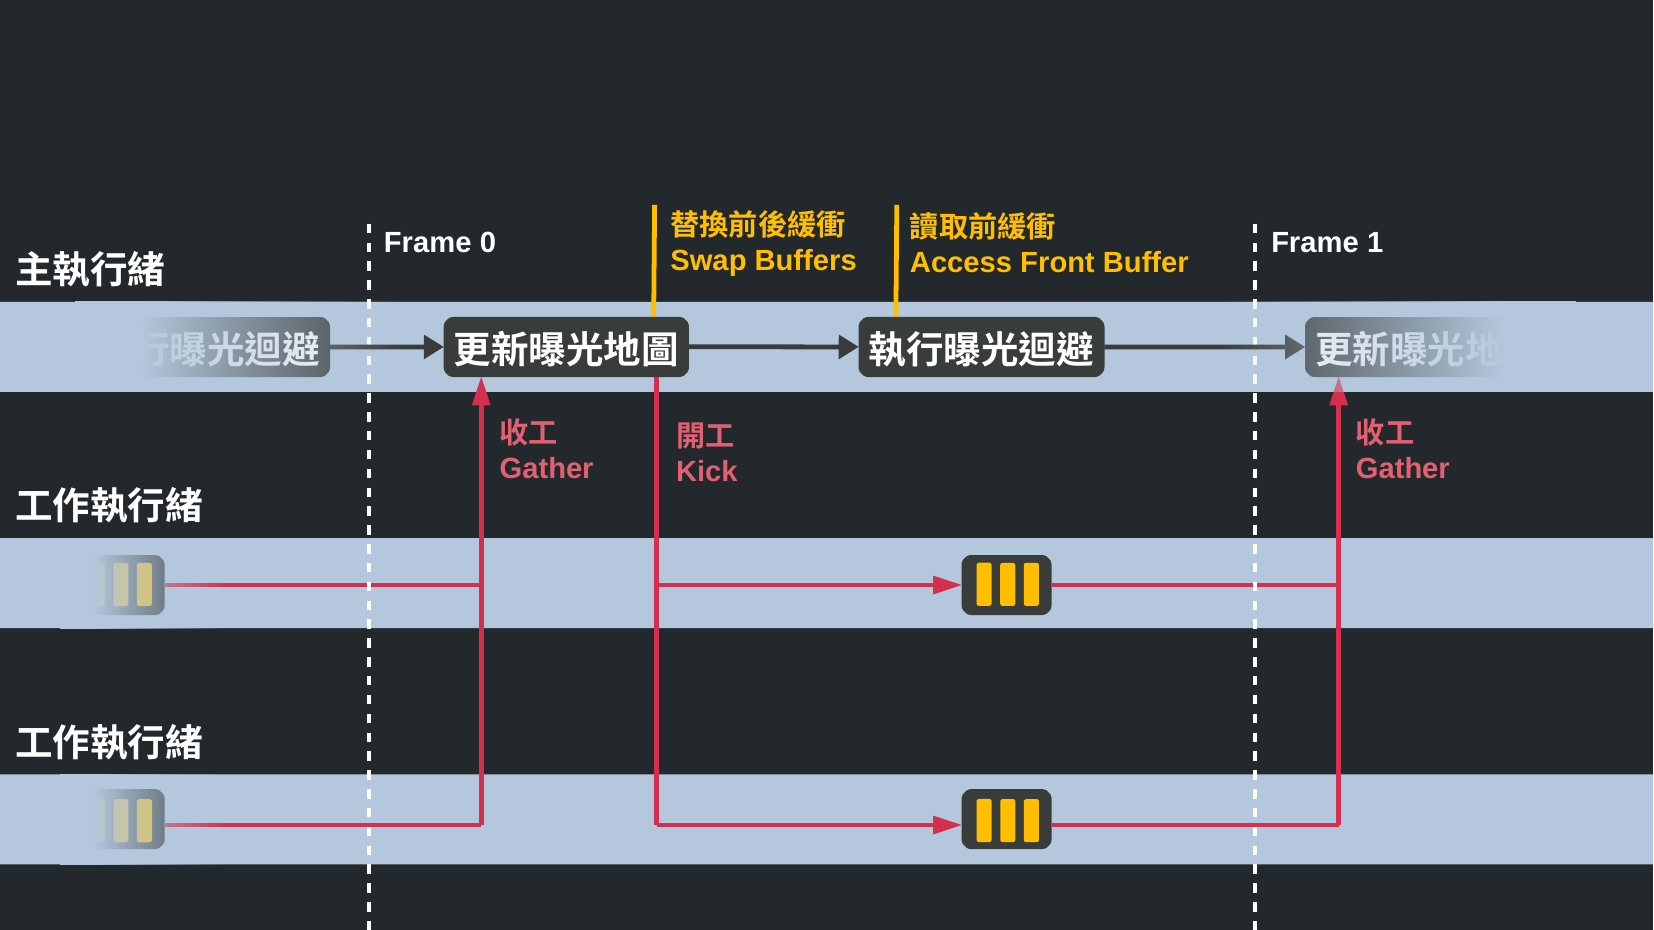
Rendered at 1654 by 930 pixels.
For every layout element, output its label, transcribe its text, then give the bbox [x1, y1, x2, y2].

text_box [484, 538, 654, 629]
text_box [659, 538, 1336, 629]
text_box 主執行緒 [0, 232, 181, 298]
text_box [482, 378, 654, 392]
text_box 執行曝光迴避 [858, 316, 1105, 378]
text_box [0, 538, 479, 629]
text_box [0, 774, 1653, 865]
text_box 收工 Gather [484, 402, 609, 490]
text_box [1341, 538, 1653, 629]
text_box [657, 301, 893, 345]
text_box Frame 0 [369, 219, 512, 267]
text_box 讀取前緩衝 Access Front Buffer [895, 195, 1218, 285]
text_box [659, 301, 1653, 392]
text_box 工作執行緒 [0, 469, 218, 534]
text_box 替換前後緩衝 Swap Buffers [655, 193, 888, 314]
text_box 更新曝光地圖 [443, 316, 689, 378]
text_box 工作執行緒 [0, 705, 218, 770]
text_box 收工 Gather [1341, 402, 1465, 490]
text_box 開工 Kick [661, 405, 753, 492]
text_box [0, 256, 651, 392]
text_box Frame 1 [1256, 219, 1399, 267]
